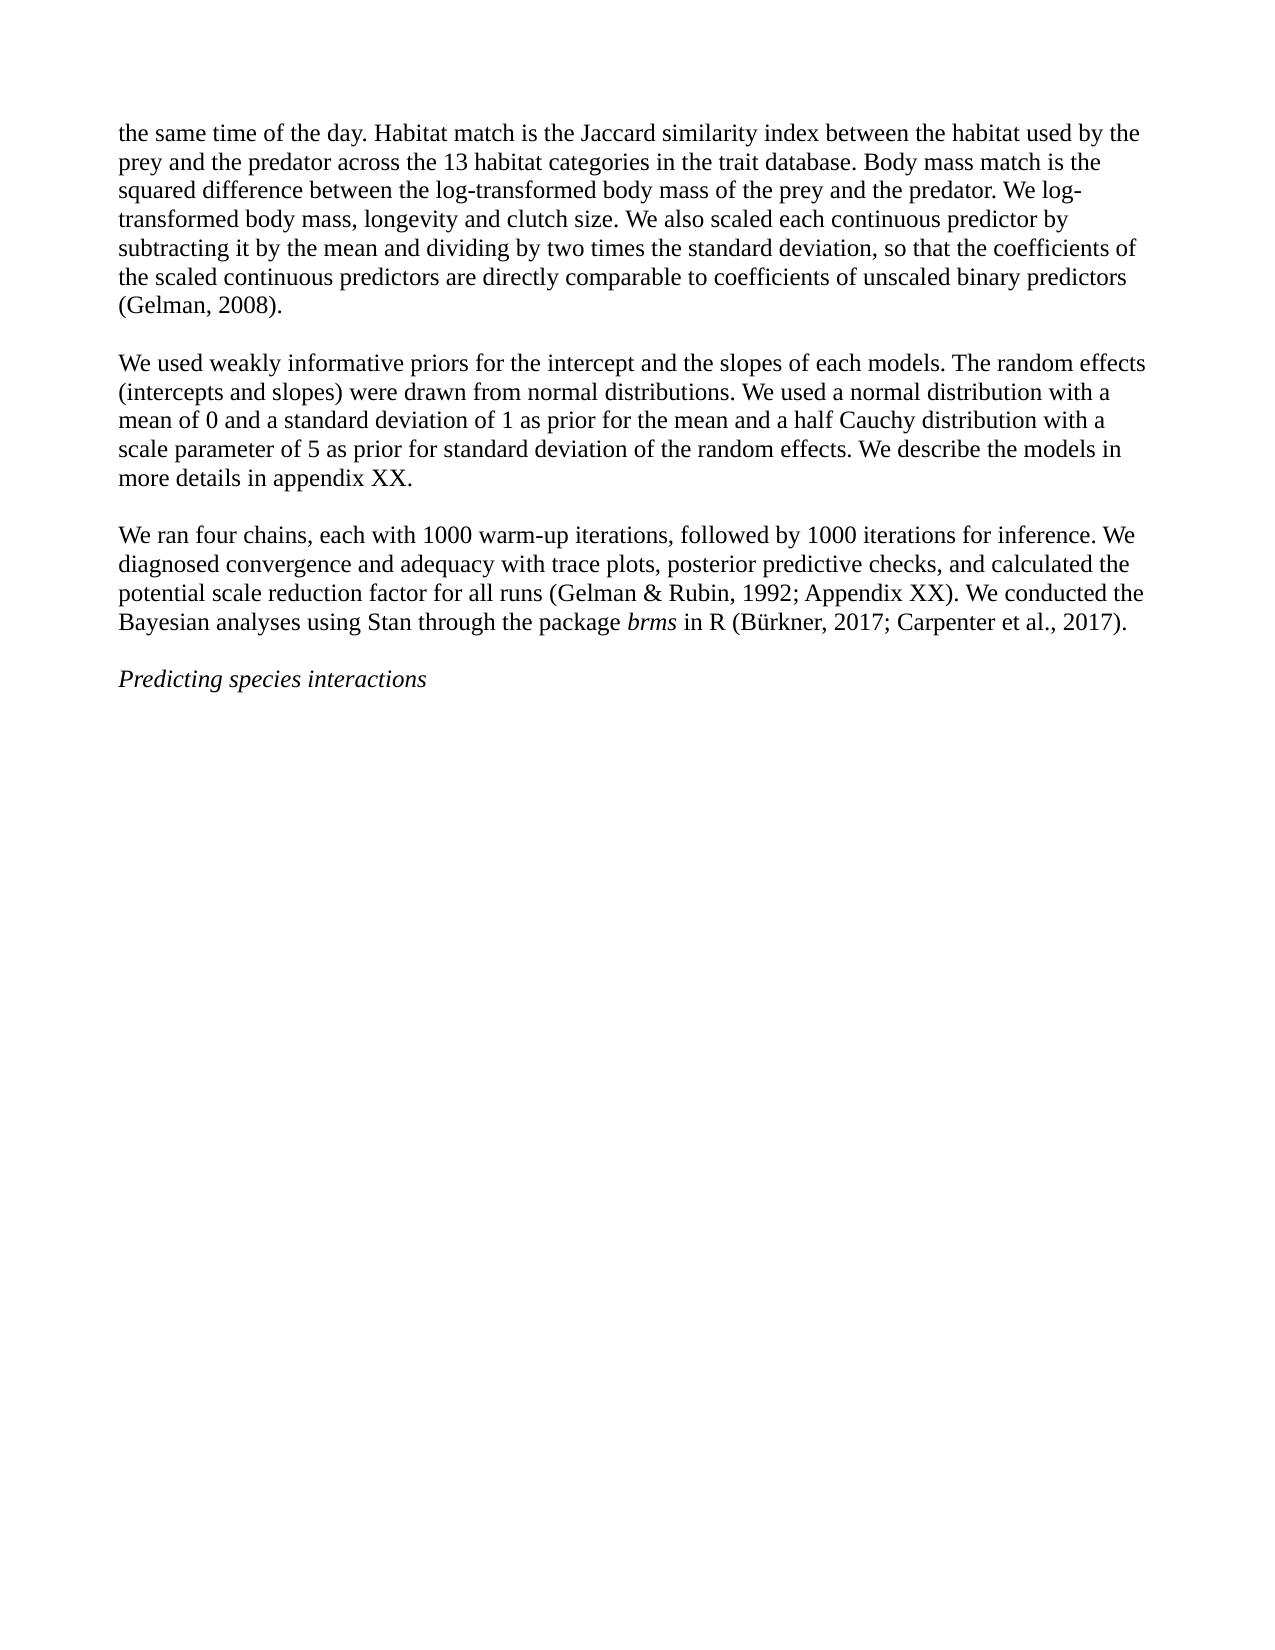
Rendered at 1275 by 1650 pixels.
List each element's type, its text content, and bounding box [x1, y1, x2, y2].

text Predicting species interactions [118, 664, 1157, 693]
text We ran four chains, each with 1000 warm-up iterations, followed by 1000 iterations for inference. We diagnosed convergence and adequacy with trace plots, posterior predictive checks, and calculated the potential scale reduction factor for all runs (Gelman & Rubin, 1992; Appendix XX). We conducted the Bayesian analyses using Stan through the package brms in R (Bürkner, 2017; Carpenter et al., 2017). [118, 521, 1157, 636]
text We used weakly informative priors for the intercept and the slopes of each models. The random effects (intercepts and slopes) were drawn from normal distributions. We used a normal distribution with a mean of 0 and a standard deviation of 1 as prior for the mean and a half Cauchy distribution with a scale parameter of 5 as prior for standard deviation of the random effects. We describe the models in more details in appendix XX. [118, 348, 1157, 492]
text the same time of the day. Habitat match is the Jaccard similarity index between the habitat used by the prey and the predator across the 13 habitat categories in the trait database. Body mass match is the squared difference between the log-transformed body mass of the prey and the predator. We log-transformed body mass, longevity and clutch size. We also scaled each continuous predictor by subtracting it by the mean and dividing by two times the standard deviation, so that the coefficients of the scaled continuous predictors are directly comparable to coefficients of unscaled binary predictors (Gelman, 2008). [118, 118, 1157, 319]
